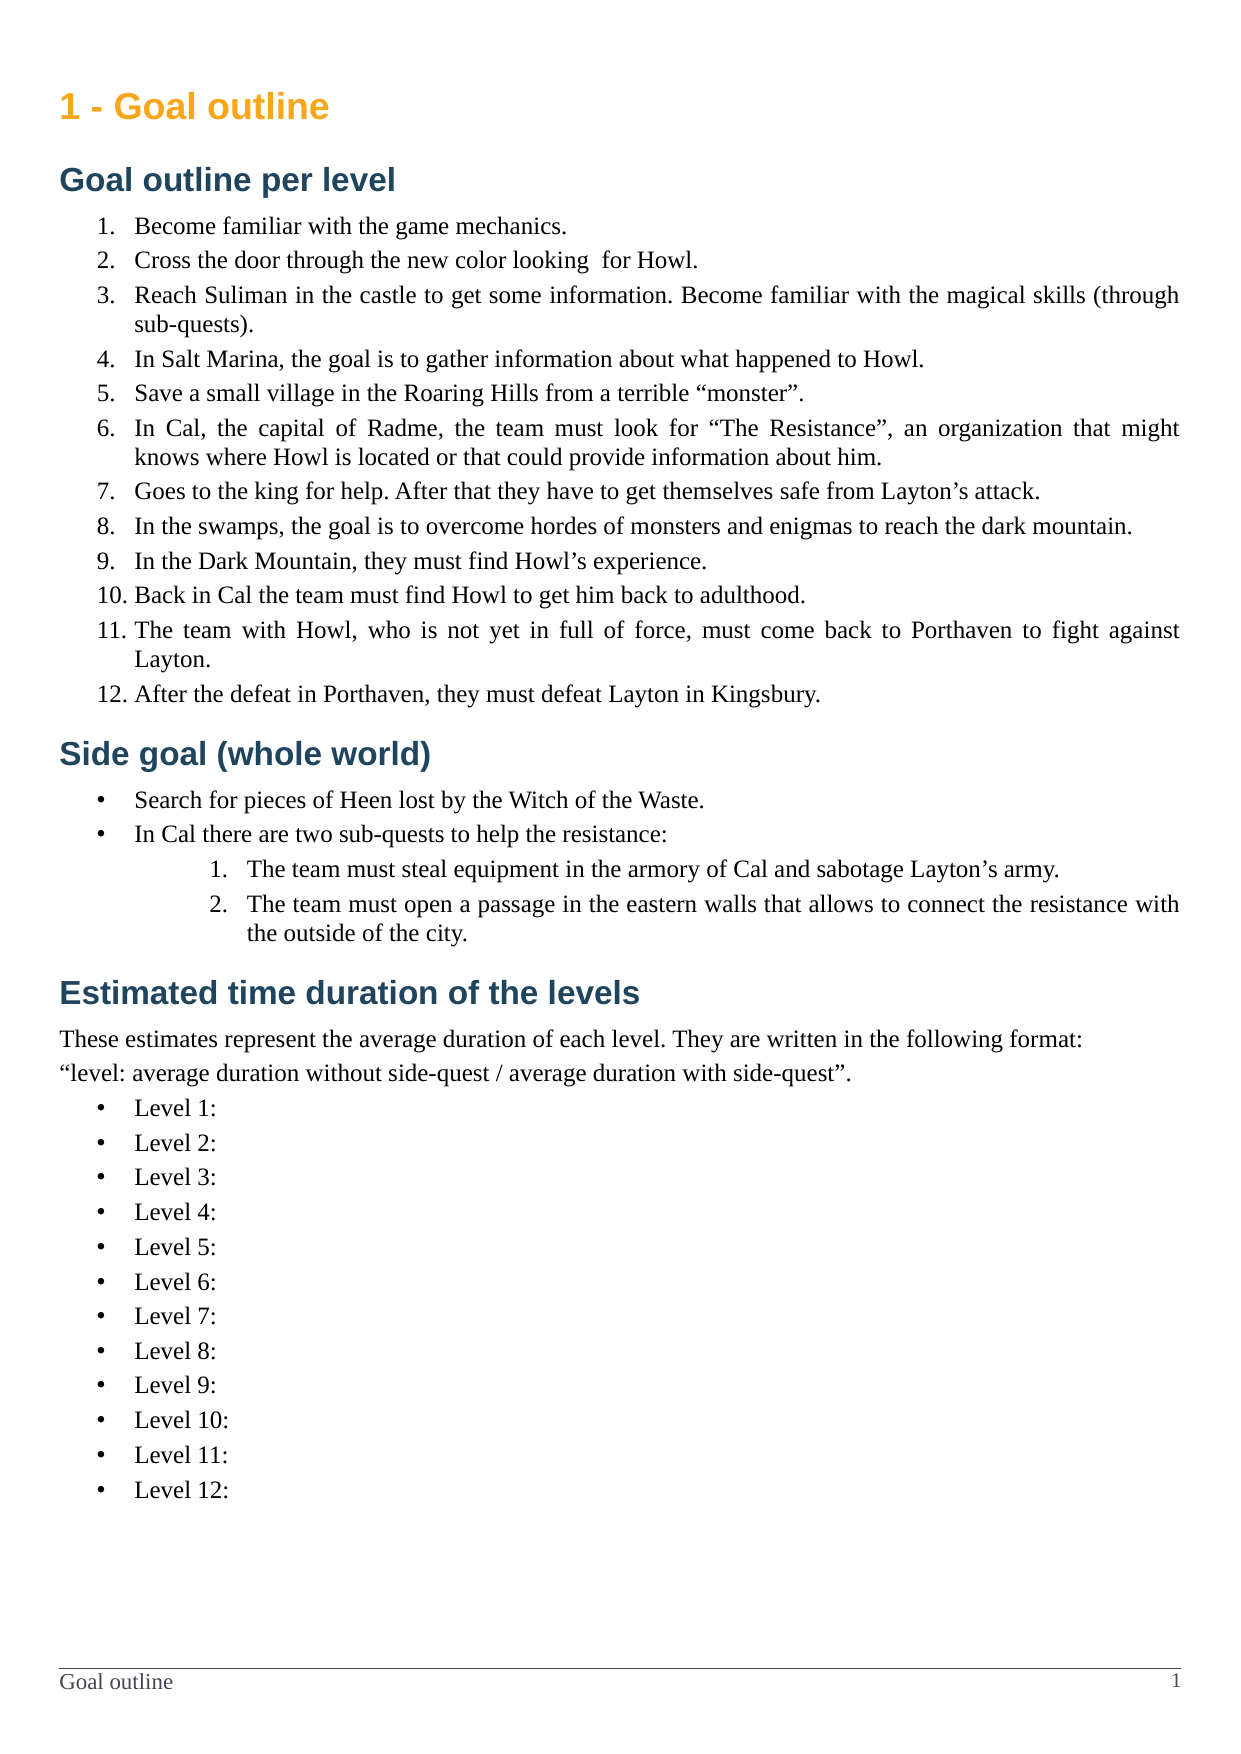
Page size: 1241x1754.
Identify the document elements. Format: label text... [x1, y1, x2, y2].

list Level 12: [97, 1475, 1181, 1503]
text These estimates represent the average duration of each level. They are written in the following format: [59, 1024, 1181, 1052]
list After the defeat in Porthaven, they must defeat Layton in Kingsbury. [97, 679, 1181, 707]
list In Cal, the capital of Radme, the team must look for “The Resistance”, an organization that might knows where Howl is located or that could provide information about him. [97, 413, 1181, 471]
list In the swamps, the goal is to overcome hordes of monsters and enigmas to reach the dark mountain. [97, 511, 1181, 540]
list Level 6: [97, 1267, 1181, 1295]
list Level 11: [97, 1440, 1181, 1469]
list Level 7: [97, 1301, 1181, 1330]
list The team must steal equipment in the armory of Cal and sabotage Layton’s army. [209, 854, 1181, 883]
list Become familiar with the game mechanics. [97, 211, 1181, 239]
list Level 5: [97, 1232, 1181, 1261]
list Level 8: [97, 1336, 1181, 1365]
list Level 4: [97, 1197, 1181, 1226]
text “level: average duration without side-quest / average duration with side-quest”. [59, 1058, 1181, 1087]
list Search for pieces of Heen lost by the Witch of the Waste. [97, 785, 1181, 813]
subtitle Side goal (whole world) [59, 734, 1181, 772]
list In Cal there are two sub-quests to help the resistance: [97, 819, 1181, 848]
list Level 2: [97, 1128, 1181, 1157]
list Back in Cal the team must find Howl to get him back to adulthood. [97, 581, 1181, 609]
list The team must open a passage in the eastern walls that allows to connect the resistance with the outside of the city. [209, 889, 1181, 946]
subtitle Goal outline [59, 84, 1181, 127]
list Cross the door through the new color looking for Howl. [97, 246, 1181, 274]
list Reach Suliman in the castle to get some information. Become familiar with the magical skills (through sub-quests). [97, 280, 1181, 338]
list Level 10: [97, 1405, 1181, 1434]
subtitle Estimated time duration of the levels [59, 973, 1181, 1011]
list The team with Howl, who is not yet in full of force, must come back to Porthaven to fight against Layton. [97, 615, 1181, 673]
list Goes to the king for help. After that they have to get themselves safe from Layton’s attack. [97, 476, 1181, 505]
subtitle Goal outline per level [59, 160, 1181, 198]
list Level 9: [97, 1371, 1181, 1399]
list In the Dark Mountain, they must find Howl’s experience. [97, 546, 1181, 574]
list Save a small village in the Roaring Hills from a terrible “monster”. [97, 378, 1181, 407]
list In Salt Marina, the goal is to gather information about what happened to Howl. [97, 344, 1181, 372]
list Level 3: [97, 1162, 1181, 1191]
list Level 1: [97, 1093, 1181, 1122]
